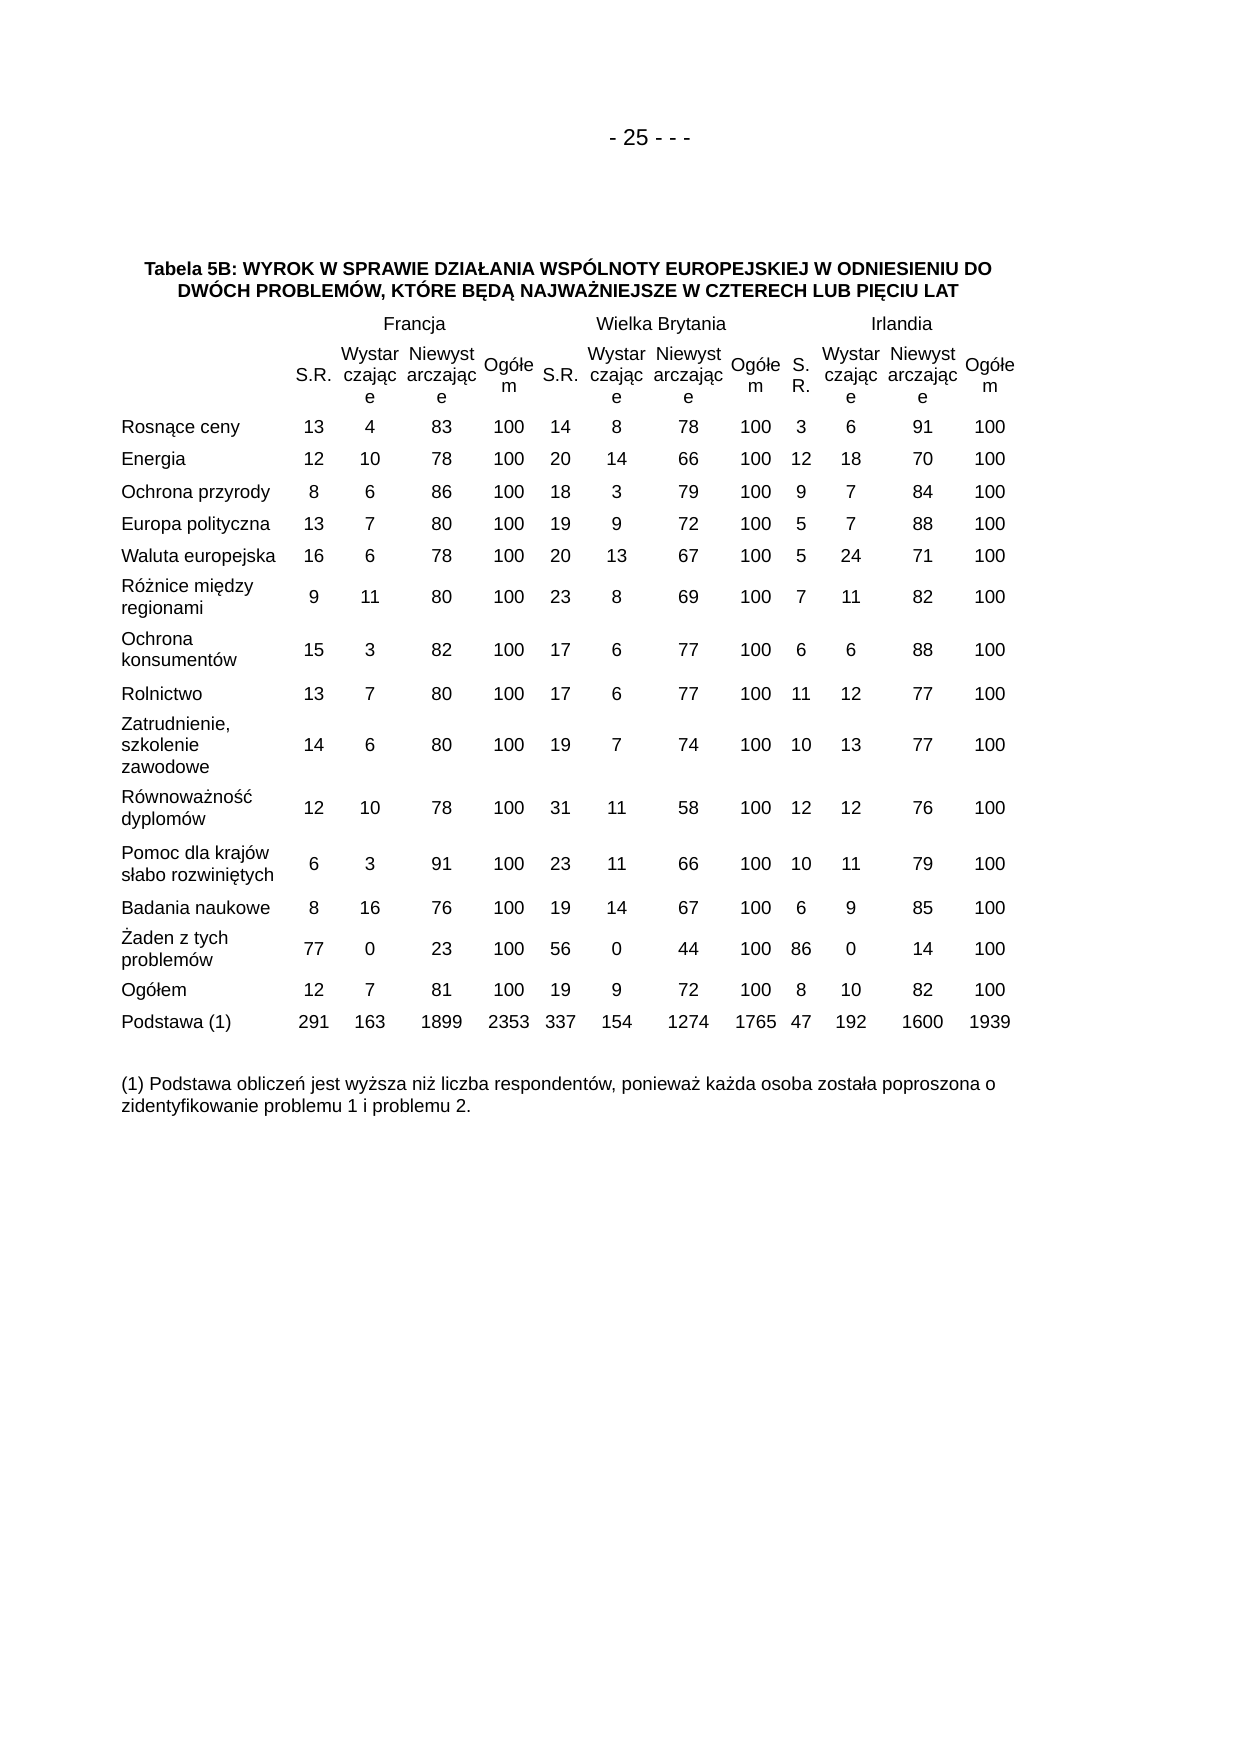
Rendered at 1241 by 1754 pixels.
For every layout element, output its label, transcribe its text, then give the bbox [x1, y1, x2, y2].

table_cell 77 [650, 677, 727, 709]
table_cell Wystarczające [818, 340, 884, 410]
table_cell 56 [538, 924, 583, 973]
table_cell 6 [583, 677, 650, 709]
table_cell 192 [818, 1005, 884, 1038]
table_cell 44 [650, 924, 727, 973]
table_cell 100 [480, 836, 538, 892]
table_cell 5 [785, 508, 817, 540]
table_cell Badania naukowe [118, 892, 291, 924]
table_cell 10 [336, 780, 403, 836]
table_cell 11 [583, 836, 650, 892]
table_cell 100 [480, 621, 538, 677]
table_cell [291, 1038, 336, 1070]
table_cell [118, 1038, 291, 1070]
table_cell 0 [818, 924, 884, 973]
table_cell 82 [884, 973, 961, 1005]
table_cell Ogółem [961, 340, 1019, 410]
table_cell Niewystarczające [650, 340, 727, 410]
table_cell 14 [884, 924, 961, 973]
table_cell 100 [961, 836, 1019, 892]
table_cell 100 [727, 677, 784, 709]
table_cell Wystarczające [583, 340, 650, 410]
table_cell 100 [480, 892, 538, 924]
table_cell (1) Podstawa obliczeń jest wyższa niż liczba respondentów, ponieważ każda osoba została poproszona o zidentyfikowanie problemu 1 i problemu 2. [118, 1070, 1019, 1119]
table_cell 70 [884, 443, 961, 475]
table_cell Ogółem [118, 973, 291, 1005]
table_cell Zatrudnienie, szkolenie zawodowe [118, 710, 291, 780]
table_cell 19 [538, 508, 583, 540]
table_cell 9 [583, 973, 650, 1005]
table_cell 6 [818, 621, 884, 677]
table_cell 100 [961, 475, 1019, 507]
table_cell 100 [480, 475, 538, 507]
table_cell 12 [818, 780, 884, 836]
table_cell 163 [336, 1005, 403, 1038]
table_cell [961, 1038, 1019, 1070]
table_cell Ogółem [727, 340, 784, 410]
table_cell 80 [403, 710, 480, 780]
table_cell [118, 308, 291, 340]
table_cell 100 [727, 836, 784, 892]
table_cell 7 [583, 710, 650, 780]
table_cell 12 [291, 780, 336, 836]
table_cell 6 [336, 710, 403, 780]
table_cell [336, 1038, 403, 1070]
table_cell 100 [727, 621, 784, 677]
table_cell 100 [961, 780, 1019, 836]
table_cell 100 [727, 540, 784, 572]
table_cell 10 [336, 443, 403, 475]
table_cell 100 [480, 710, 538, 780]
table_cell 16 [291, 540, 336, 572]
table_header Tabela 5B: WYROK W SPRAWIE DZIAŁANIA WSPÓLNOTY EUROPEJSKIEJ W ODNIESIENIU DO DWÓCH PROBLEMÓW, KTÓRE BĘDĄ NAJWAŻNIEJSZE W CZTERECH LUB PIĘCIU LAT [118, 252, 1019, 307]
table_cell 17 [538, 677, 583, 709]
table_cell 100 [480, 443, 538, 475]
table_cell 8 [291, 892, 336, 924]
table_cell [650, 1038, 727, 1070]
table_cell 10 [818, 973, 884, 1005]
table_cell 3 [583, 475, 650, 507]
table_cell Niewystarczające [403, 340, 480, 410]
table_cell 71 [884, 540, 961, 572]
table_cell 100 [727, 780, 784, 836]
table_cell 100 [727, 508, 784, 540]
table_cell 13 [291, 677, 336, 709]
table_cell 19 [538, 973, 583, 1005]
table_cell 1600 [884, 1005, 961, 1038]
table_cell [785, 1038, 817, 1070]
table_cell 100 [961, 677, 1019, 709]
table_cell 14 [583, 892, 650, 924]
table_cell 24 [818, 540, 884, 572]
table_cell 80 [403, 572, 480, 621]
table_cell 76 [884, 780, 961, 836]
table_cell S.R. [538, 340, 583, 410]
table_cell 78 [403, 780, 480, 836]
table_cell Różnice między regionami [118, 572, 291, 621]
table_cell 100 [727, 924, 784, 973]
table_cell [118, 340, 291, 410]
table_cell 0 [583, 924, 650, 973]
table_cell 11 [818, 572, 884, 621]
table_cell 6 [583, 621, 650, 677]
table_cell 8 [785, 973, 817, 1005]
table_cell Ochrona konsumentów [118, 621, 291, 677]
table_cell 19 [538, 892, 583, 924]
table_cell [480, 1038, 538, 1070]
table_cell 100 [961, 508, 1019, 540]
table_cell 13 [583, 540, 650, 572]
table_cell 1899 [403, 1005, 480, 1038]
table_cell Żaden z tych problemów [118, 924, 291, 973]
table_cell 6 [336, 540, 403, 572]
table_cell Podstawa (1) [118, 1005, 291, 1038]
table_cell 77 [650, 621, 727, 677]
table_cell 83 [403, 410, 480, 443]
table_cell 100 [480, 924, 538, 973]
table_cell 78 [403, 443, 480, 475]
table_cell 6 [785, 621, 817, 677]
table_cell 100 [961, 540, 1019, 572]
table_cell 1939 [961, 1005, 1019, 1038]
table_cell Wielka Brytania [538, 308, 784, 340]
table_cell 8 [583, 410, 650, 443]
table_cell 84 [884, 475, 961, 507]
table_cell 13 [291, 508, 336, 540]
table_cell 3 [785, 410, 817, 443]
table_cell Europa polityczna [118, 508, 291, 540]
table_cell 11 [336, 572, 403, 621]
table_cell 100 [727, 892, 784, 924]
table_cell 18 [818, 443, 884, 475]
table_cell 100 [961, 924, 1019, 973]
table_cell 17 [538, 621, 583, 677]
table_cell 79 [650, 475, 727, 507]
table_cell 7 [336, 508, 403, 540]
table_cell 12 [291, 443, 336, 475]
table_cell 100 [961, 973, 1019, 1005]
table_cell 9 [818, 892, 884, 924]
table_cell 11 [818, 836, 884, 892]
table_cell 12 [818, 677, 884, 709]
table_cell Równoważność dyplomów [118, 780, 291, 836]
table_cell 80 [403, 508, 480, 540]
table_cell 100 [961, 892, 1019, 924]
table_cell Irlandia [785, 308, 1019, 340]
table_cell 6 [818, 410, 884, 443]
table_cell 23 [538, 836, 583, 892]
table_cell 20 [538, 540, 583, 572]
table_cell 12 [291, 973, 336, 1005]
table_cell 14 [538, 410, 583, 443]
table_cell 6 [336, 475, 403, 507]
table_cell 19 [538, 710, 583, 780]
table_cell Rosnące ceny [118, 410, 291, 443]
table_cell [583, 1038, 650, 1070]
table_cell 67 [650, 892, 727, 924]
table_cell 77 [884, 677, 961, 709]
table_cell 14 [583, 443, 650, 475]
table_cell 85 [884, 892, 961, 924]
table_cell 14 [291, 710, 336, 780]
table_cell 1274 [650, 1005, 727, 1038]
table_cell 5 [785, 540, 817, 572]
table_cell 82 [884, 572, 961, 621]
table_cell 58 [650, 780, 727, 836]
table_cell 78 [403, 540, 480, 572]
table_cell 291 [291, 1005, 336, 1038]
table_cell 88 [884, 508, 961, 540]
table_cell 100 [480, 677, 538, 709]
table_cell 9 [291, 572, 336, 621]
table_cell 6 [785, 892, 817, 924]
table_cell 7 [818, 475, 884, 507]
table_cell 69 [650, 572, 727, 621]
table_cell S.R. [291, 340, 336, 410]
table_cell 3 [336, 621, 403, 677]
table_cell S.R. [785, 340, 817, 410]
table_cell 79 [884, 836, 961, 892]
table_cell 13 [291, 410, 336, 443]
table_cell 100 [480, 572, 538, 621]
table_cell 100 [480, 540, 538, 572]
table_cell Rolnictwo [118, 677, 291, 709]
table_cell Niewystarczające [884, 340, 961, 410]
table_cell 100 [727, 443, 784, 475]
table_cell 8 [291, 475, 336, 507]
table_cell 100 [480, 973, 538, 1005]
table_cell 15 [291, 621, 336, 677]
table_cell 100 [961, 443, 1019, 475]
table_cell 100 [727, 572, 784, 621]
table_cell 13 [818, 710, 884, 780]
table_cell 78 [650, 410, 727, 443]
table_cell 91 [403, 836, 480, 892]
table_cell 20 [538, 443, 583, 475]
table_cell 12 [785, 443, 817, 475]
table_cell 3 [336, 836, 403, 892]
table_cell Ogółem [480, 340, 538, 410]
table_cell Ochrona przyrody [118, 475, 291, 507]
table_cell 77 [291, 924, 336, 973]
table_cell 1765 [727, 1005, 784, 1038]
table_cell 100 [961, 710, 1019, 780]
table_cell 100 [480, 508, 538, 540]
table_cell [818, 1038, 884, 1070]
table_cell 82 [403, 621, 480, 677]
table_cell 81 [403, 973, 480, 1005]
table_cell 47 [785, 1005, 817, 1038]
table_cell 80 [403, 677, 480, 709]
table_cell 100 [727, 710, 784, 780]
table_cell 337 [538, 1005, 583, 1038]
table_cell 7 [785, 572, 817, 621]
table_cell 72 [650, 508, 727, 540]
table_cell [538, 1038, 583, 1070]
table_cell [403, 1038, 480, 1070]
table_cell 23 [403, 924, 480, 973]
table_cell 9 [785, 475, 817, 507]
table_cell 23 [538, 572, 583, 621]
table_cell Waluta europejska [118, 540, 291, 572]
table_cell 72 [650, 973, 727, 1005]
table_cell 100 [961, 572, 1019, 621]
table_cell 7 [336, 677, 403, 709]
table_cell 31 [538, 780, 583, 836]
table_cell 66 [650, 443, 727, 475]
table_cell 16 [336, 892, 403, 924]
table_cell 86 [403, 475, 480, 507]
table_cell Wystarczające [336, 340, 403, 410]
table_cell 88 [884, 621, 961, 677]
table_cell 100 [727, 973, 784, 1005]
table_cell 100 [961, 621, 1019, 677]
table_cell 10 [785, 836, 817, 892]
table_cell 66 [650, 836, 727, 892]
table_cell 77 [884, 710, 961, 780]
table_cell [884, 1038, 961, 1070]
table_cell 11 [785, 677, 817, 709]
table_cell 0 [336, 924, 403, 973]
table_cell 100 [480, 410, 538, 443]
table_cell 7 [818, 508, 884, 540]
table_cell Francja [291, 308, 538, 340]
table_cell 12 [785, 780, 817, 836]
table_cell 100 [727, 475, 784, 507]
table_cell Pomoc dla krajów słabo rozwiniętych [118, 836, 291, 892]
table_cell 154 [583, 1005, 650, 1038]
table_cell 18 [538, 475, 583, 507]
table_cell 67 [650, 540, 727, 572]
table_cell 4 [336, 410, 403, 443]
table_cell 7 [336, 973, 403, 1005]
table_cell 10 [785, 710, 817, 780]
table_cell 6 [291, 836, 336, 892]
table_cell 11 [583, 780, 650, 836]
table_cell 76 [403, 892, 480, 924]
table_cell 86 [785, 924, 817, 973]
table_cell 74 [650, 710, 727, 780]
table_cell 2353 [480, 1005, 538, 1038]
table_cell 100 [727, 410, 784, 443]
table_cell 8 [583, 572, 650, 621]
table_cell [727, 1038, 784, 1070]
table_cell 9 [583, 508, 650, 540]
table_cell 91 [884, 410, 961, 443]
table_cell 100 [480, 780, 538, 836]
table_cell 100 [961, 410, 1019, 443]
table_cell Energia [118, 443, 291, 475]
